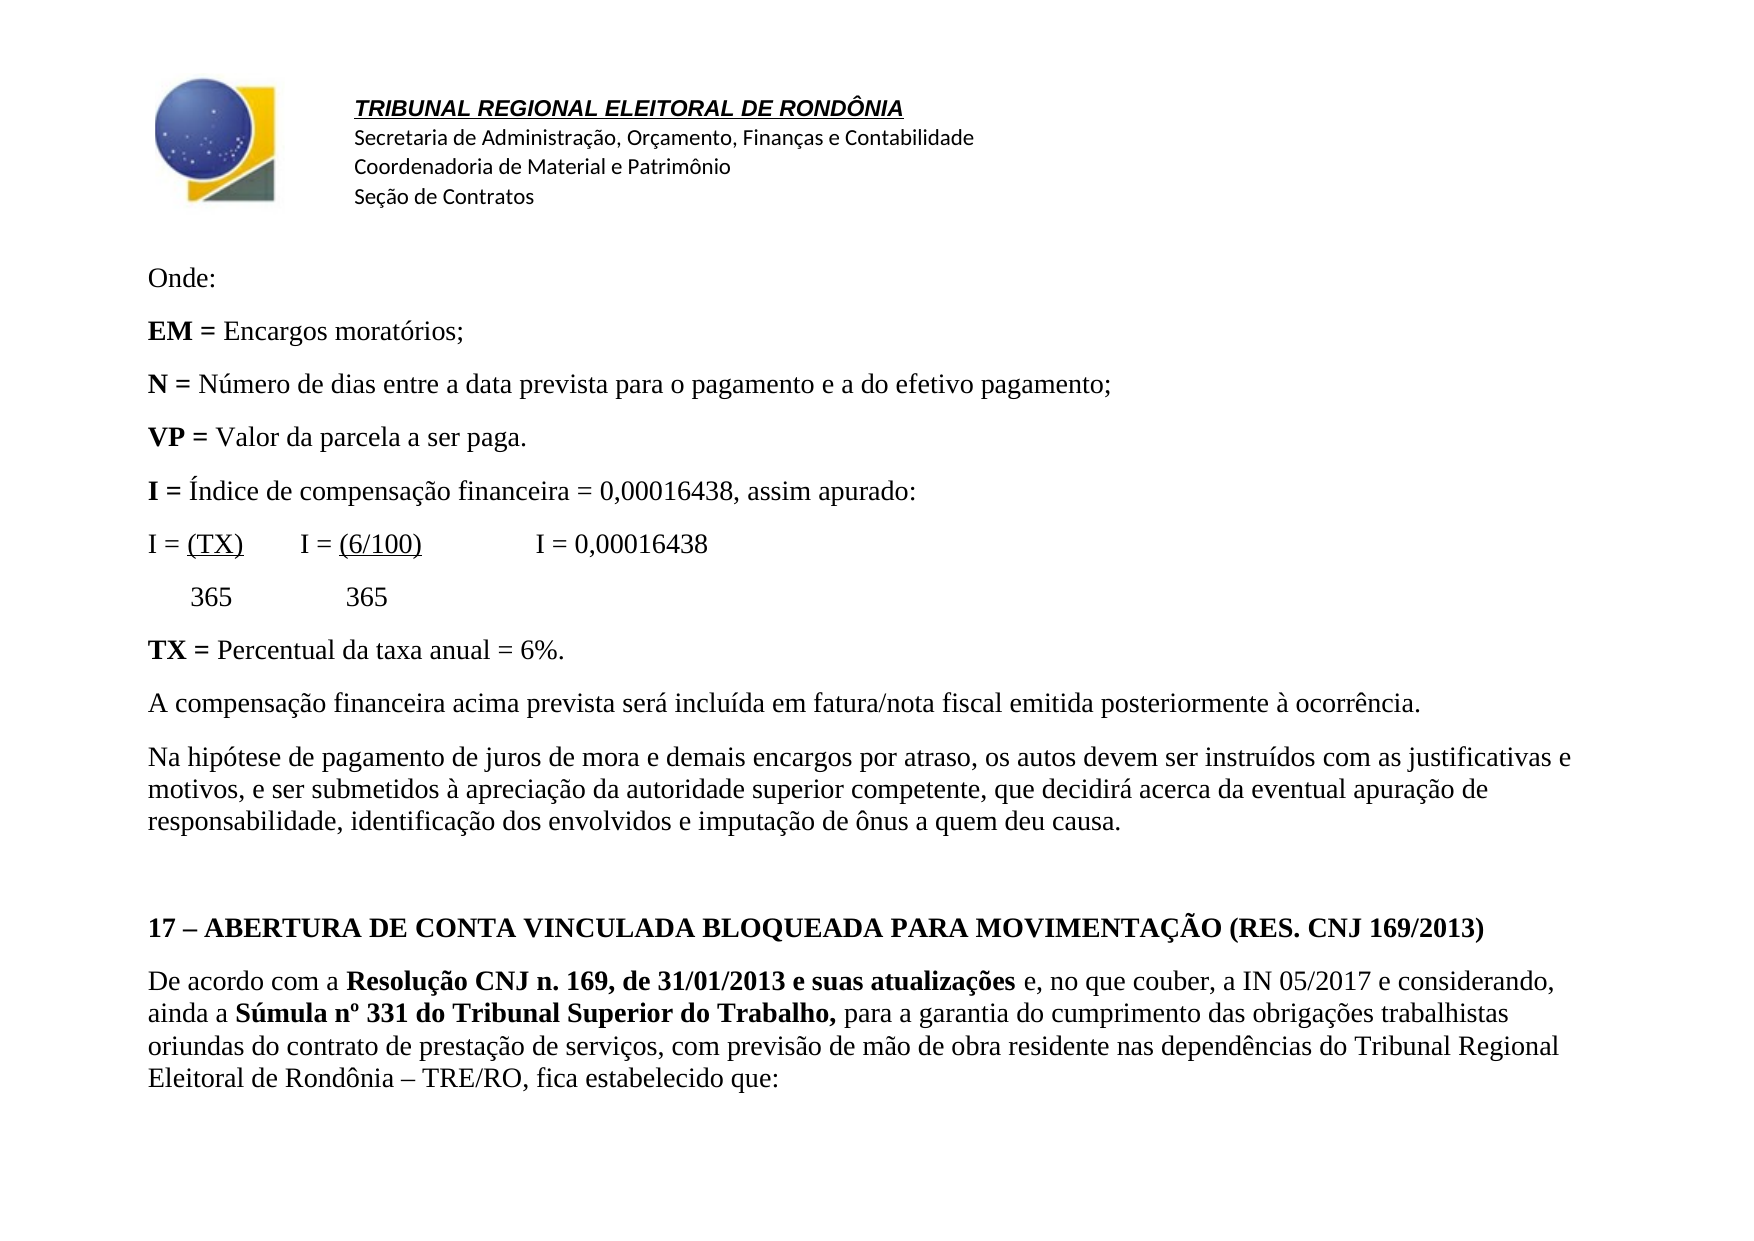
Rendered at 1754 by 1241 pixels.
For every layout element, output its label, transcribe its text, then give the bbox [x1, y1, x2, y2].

text Onde: [148, 261, 1606, 293]
text TX = Percentual da taxa anual = 6%. [148, 633, 1606, 666]
text EM = Encargos moratórios; [148, 314, 1606, 346]
text I = (TX) I = (6/100) I = 0,00016438 [148, 527, 1606, 559]
text Na hipótese de pagamento de juros de mora e demais encargos por atraso, os autos devem ser instruídos com as justificativas e motivos, e ser submetidos à apreciação da autoridade superior competente, que decidirá acerca da eventual apuração de responsabilidade, identificação dos envolvidos e imputação de ônus a quem deu causa. [148, 740, 1606, 837]
text VP = Valor da parcela a ser paga. [148, 420, 1606, 453]
text 17 – ABERTURA DE CONTA VINCULADA BLOQUEADA PARA MOVIMENTAÇÃO (RES. CNJ 169/2013) [148, 911, 1606, 943]
text A compensação financeira acima prevista será incluída em fatura/nota fiscal emitida posteriormente à ocorrência. [148, 686, 1606, 719]
text N = Número de dias entre a data prevista para o pagamento e a do efetivo pagamento; [148, 367, 1606, 399]
text 365 365 [148, 580, 1606, 612]
text I = Índice de compensação financeira = 0,00016438, assim apurado: [148, 473, 1606, 506]
text De acordo com a Resolução CNJ n. 169, de 31/01/2013 e suas atualizações e, no que couber, a IN 05/2017 e considerando, ainda a Súmula nº 331 do Tribunal Superior do Trabalho, para a garantia do cumprimento das obrigações trabalhistas oriundas do contrato de prestação de serviços, com previsão de mão de obra residente nas dependências do Tribunal Regional Eleitoral de Rondônia – TRE/RO, fica estabelecido que: [148, 964, 1606, 1094]
